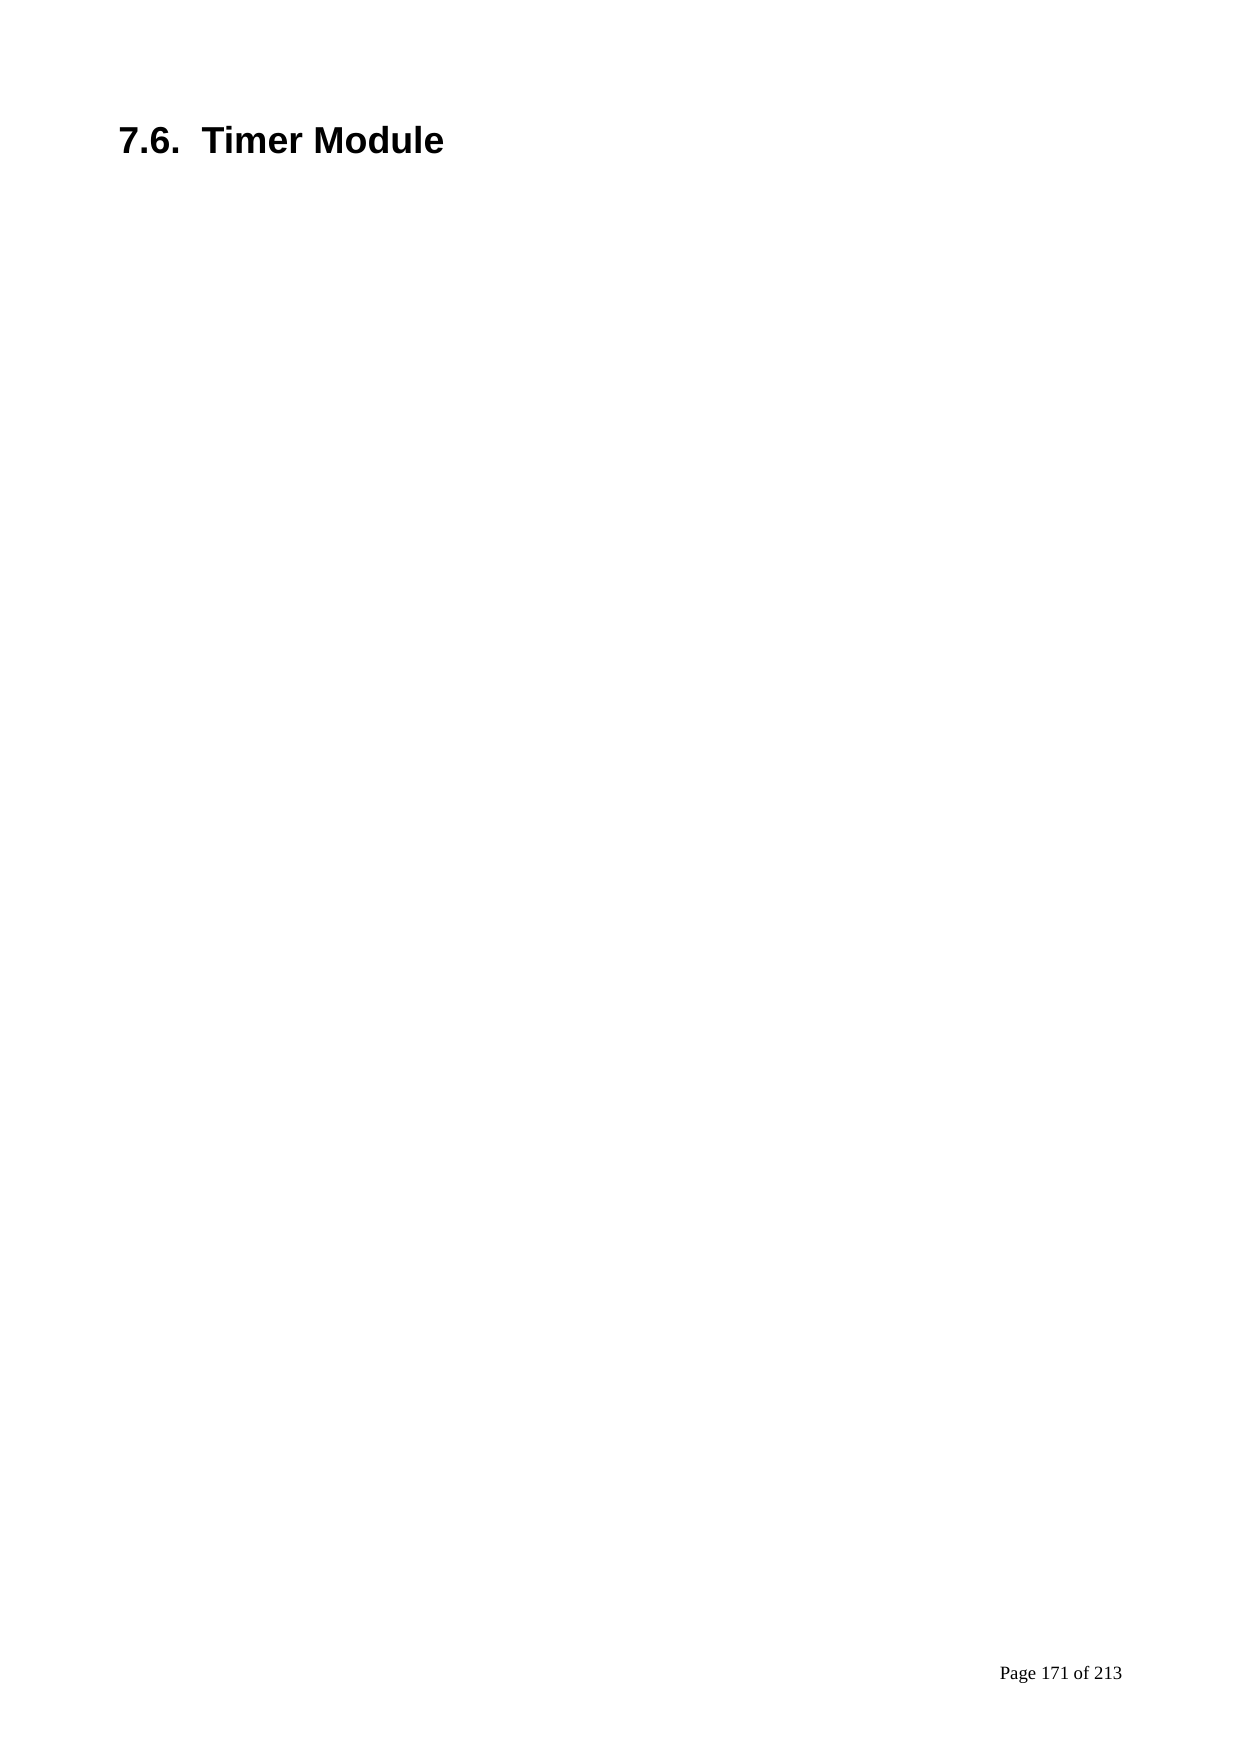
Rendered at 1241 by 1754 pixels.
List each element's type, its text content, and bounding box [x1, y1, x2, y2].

subtitle Timer Module [118, 118, 1122, 161]
